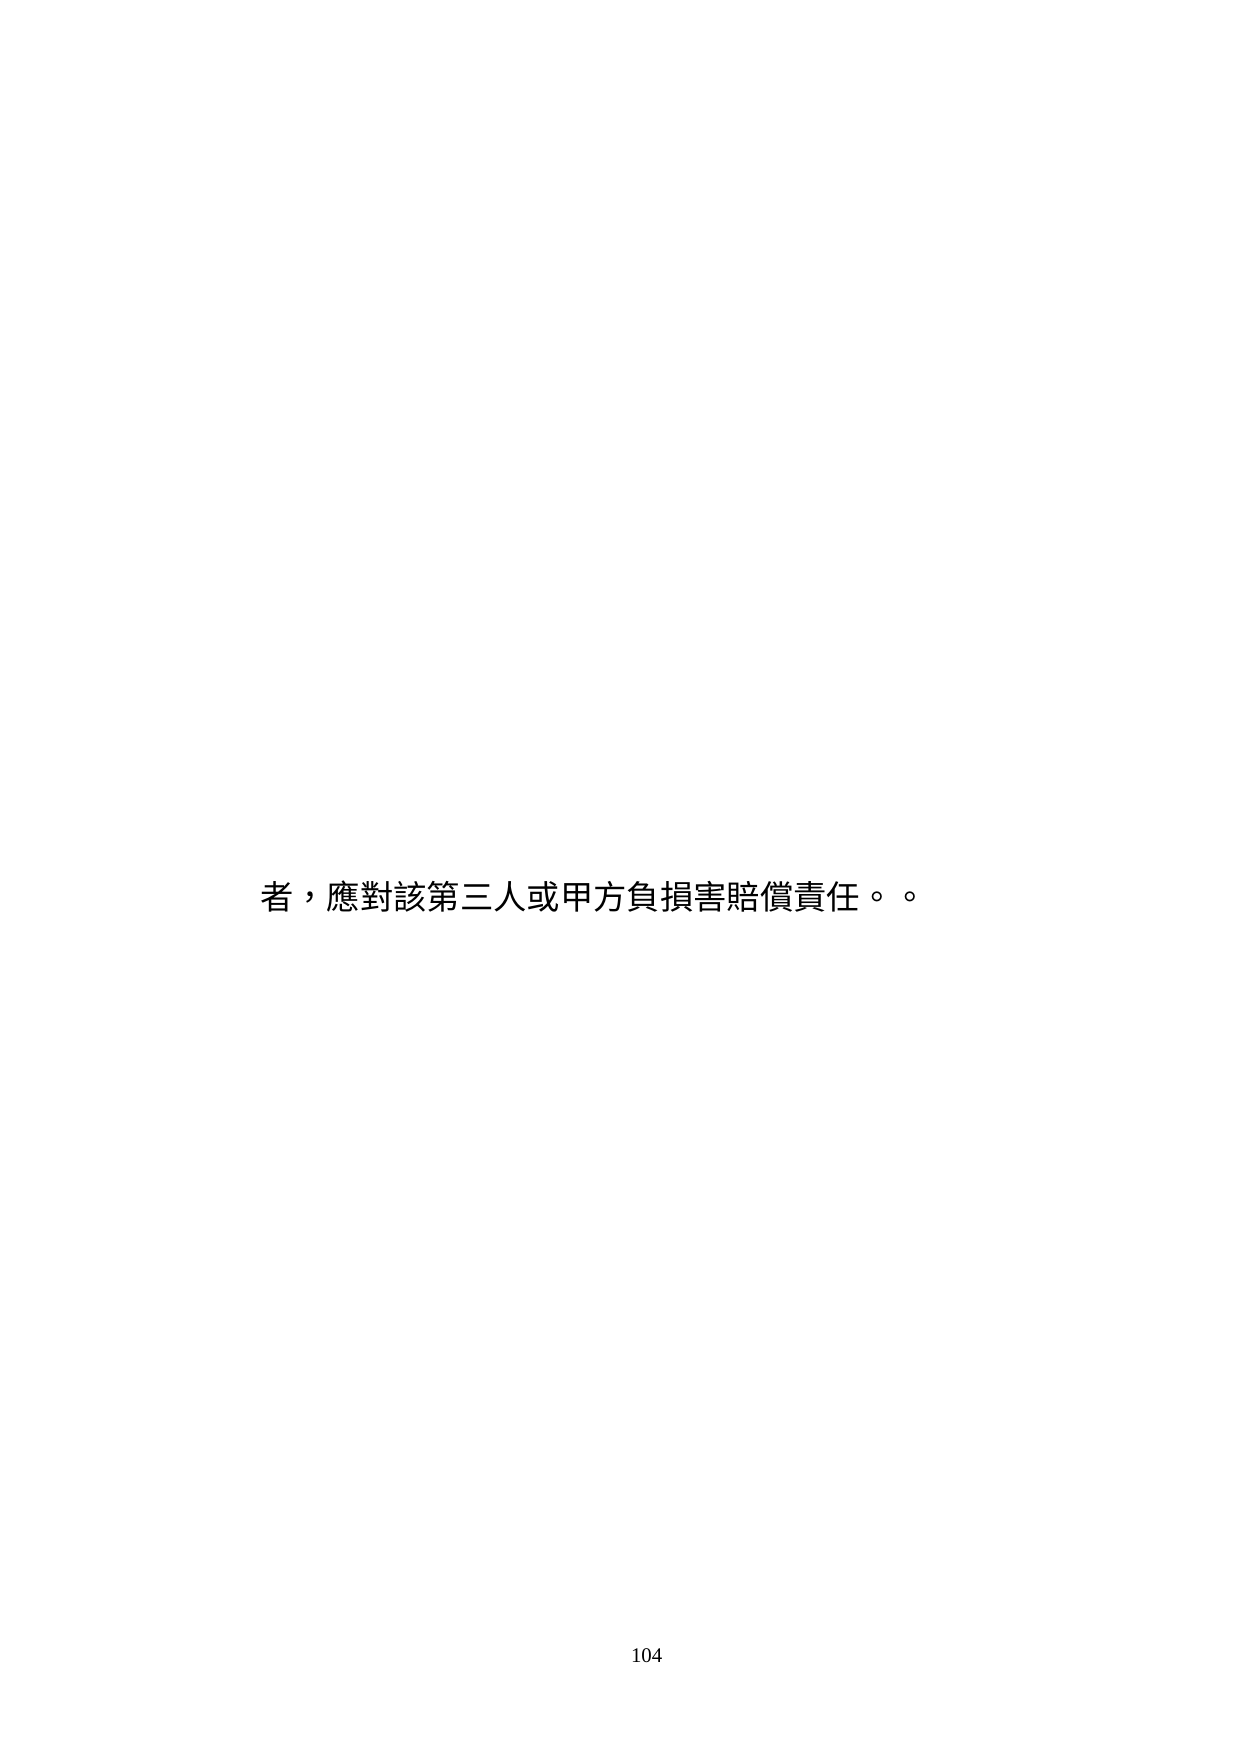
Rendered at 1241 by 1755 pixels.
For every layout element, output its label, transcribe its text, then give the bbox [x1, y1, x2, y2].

text 者，應對該第三人或甲方負損害賠償責任。。 [98, 854, 1110, 916]
